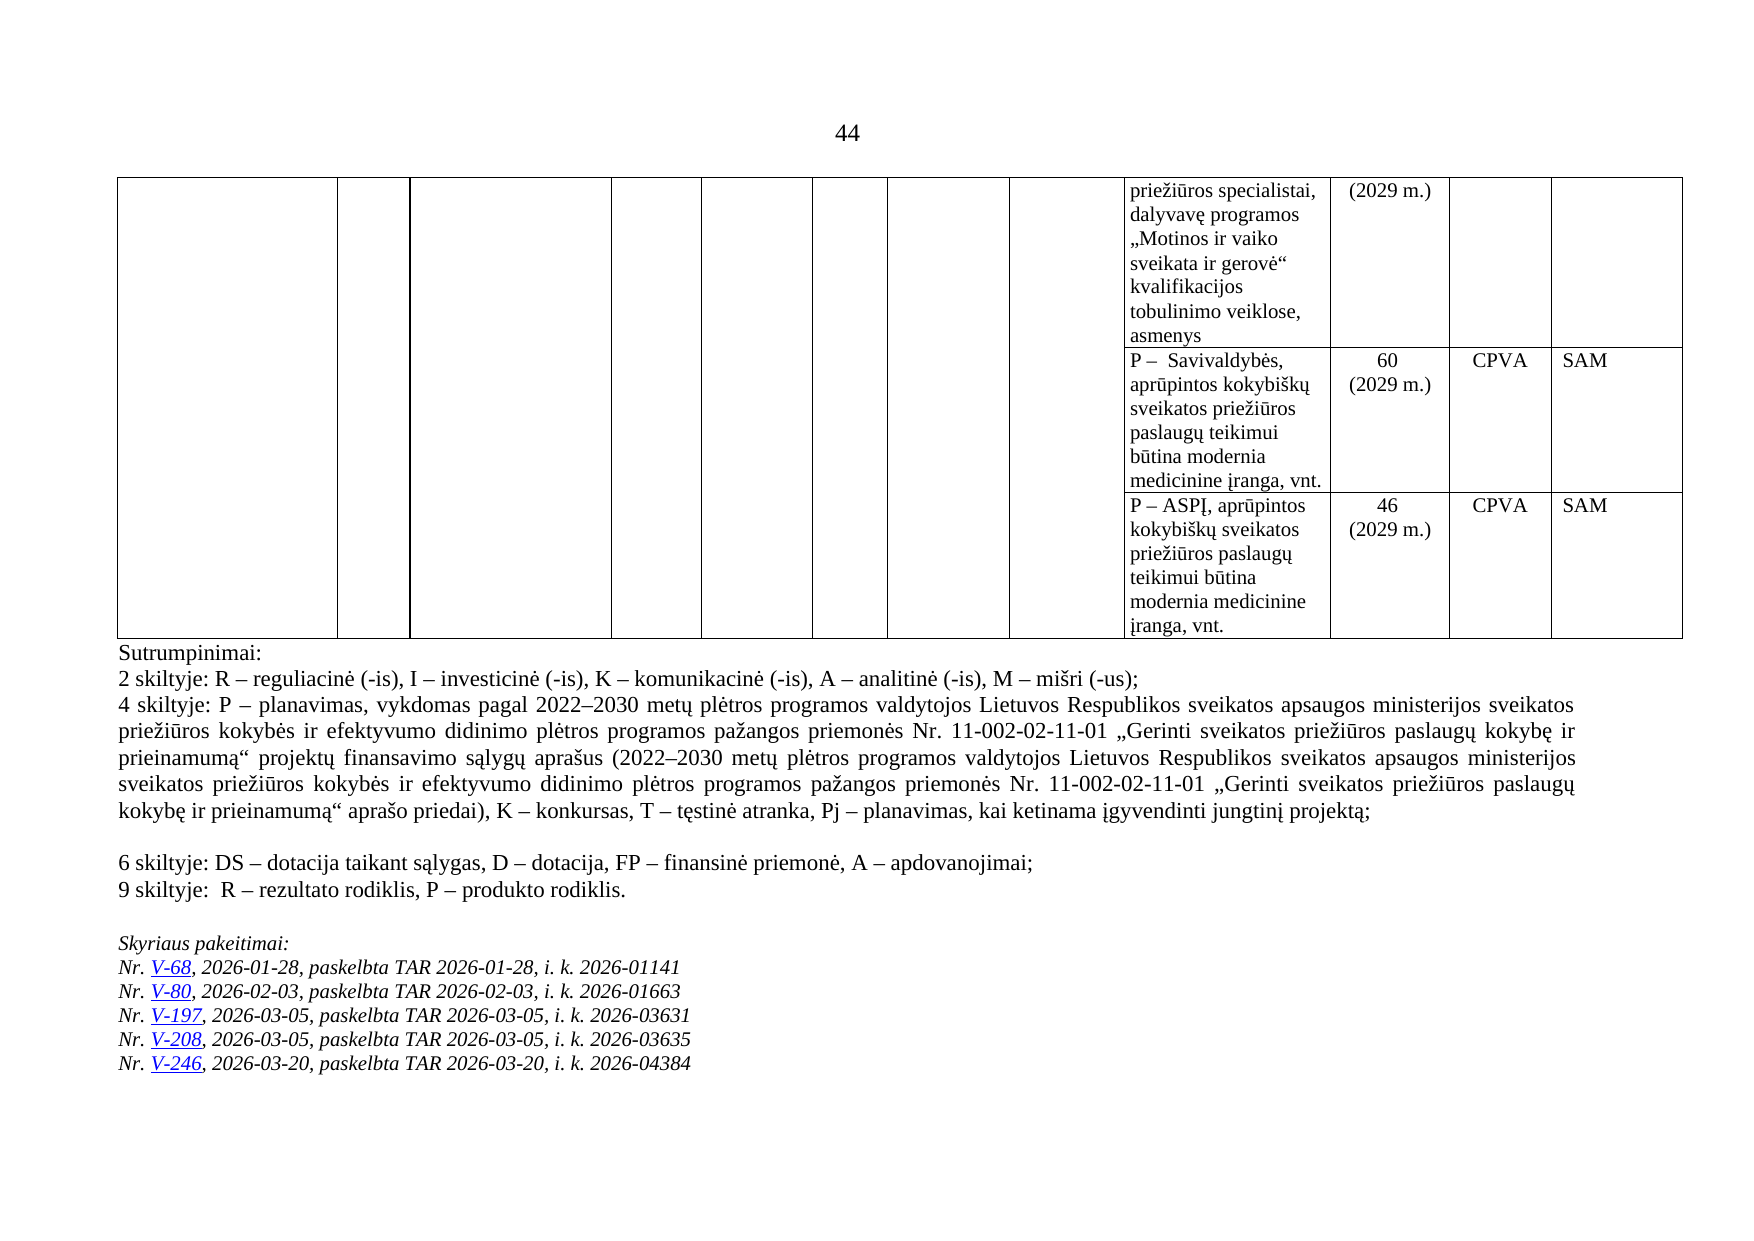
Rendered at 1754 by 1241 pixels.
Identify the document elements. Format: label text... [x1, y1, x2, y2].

text Skyriaus pakeitimai: [118, 931, 1577, 955]
table_cell [1010, 178, 1124, 637]
table_cell [118, 178, 337, 637]
table_cell 46 (2029 m.) [1331, 493, 1449, 637]
table_cell [888, 178, 1009, 637]
text Nr. V-80, 2026-02-03, paskelbta TAR 2026-02-03, i. k. 2026-01663 [118, 979, 1577, 1003]
text 2 skiltyje: R – reguliacinė (-is), I – investicinė (-is), K – komunikacinė (-is), A – analitinė (-is), M – mišri (-us); [118, 665, 1577, 691]
text Nr. V-246, 2026-03-20, paskelbta TAR 2026-03-20, i. k. 2026-04384 [118, 1051, 1577, 1075]
table_cell [813, 178, 887, 637]
text Nr. V-68, 2026-01-28, paskelbta TAR 2026-01-28, i. k. 2026-01141 [118, 955, 1577, 979]
table_cell P – ASPĮ, aprūpintos kokybiškų sveikatos priežiūros paslaugų teikimui būtina modernia medicinine įranga, vnt. [1125, 493, 1330, 637]
table_cell [1552, 178, 1682, 347]
table_cell CPVA [1450, 493, 1551, 637]
table_cell [411, 178, 611, 637]
table_cell (2029 m.) [1331, 178, 1449, 347]
table_cell 60 (2029 m.) [1331, 348, 1449, 492]
table_cell SAM [1552, 493, 1682, 637]
table_cell SAM [1552, 348, 1682, 492]
text Nr. V-197, 2026-03-05, paskelbta TAR 2026-03-05, i. k. 2026-03631 [118, 1003, 1577, 1027]
text 9 skiltyje: R – rezultato rodiklis, P – produkto rodiklis. [118, 876, 1577, 902]
table_cell priežiūros specialistai, dalyvavę programos „Motinos ir vaiko sveikata ir gerovė“ kvalifikacijos tobulinimo veiklose, asmenys [1125, 178, 1330, 347]
table_cell [612, 178, 701, 637]
table_cell [1450, 178, 1551, 347]
text Sutrumpinimai: [118, 639, 1577, 665]
text 6 skiltyje: DS – dotacija taikant sąlygas, D – dotacija, FP – finansinė priemonė, A – apdovanojimai; [118, 849, 1577, 876]
table_cell [338, 178, 409, 637]
text Nr. V-208, 2026-03-05, paskelbta TAR 2026-03-05, i. k. 2026-03635 [118, 1027, 1577, 1051]
table_cell [702, 178, 812, 637]
text 4 skiltyje: P – planavimas, vykdomas pagal 2022–2030 metų plėtros programos valdytojos Lietuvos Respublikos sveikatos apsaugos ministerijos sveikatos priežiūros kokybės ir efektyvumo didinimo plėtros programos pažangos priemonės Nr. 11-002-02-11-01 „Gerinti sveikatos priežiūros paslaugų kokybę ir prieinamumą“ projektų finansavimo sąlygų aprašus (2022–2030 metų plėtros programos valdytojos Lietuvos Respublikos sveikatos apsaugos ministerijos sveikatos priežiūros kokybės ir efektyvumo didinimo plėtros programos pažangos priemonės Nr. 11-002-02-11-01 „Gerinti sveikatos priežiūros paslaugų kokybę ir prieinamumą“ aprašo priedai), K – konkursas, T – tęstinė atranka, Pj – planavimas, kai ketinama įgyvendinti jungtinį projektą; [118, 691, 1577, 823]
table_cell P – Savivaldybės, aprūpintos kokybiškų sveikatos priežiūros paslaugų teikimui būtina modernia medicinine įranga, vnt. [1125, 348, 1330, 492]
table_cell CPVA [1450, 348, 1551, 492]
